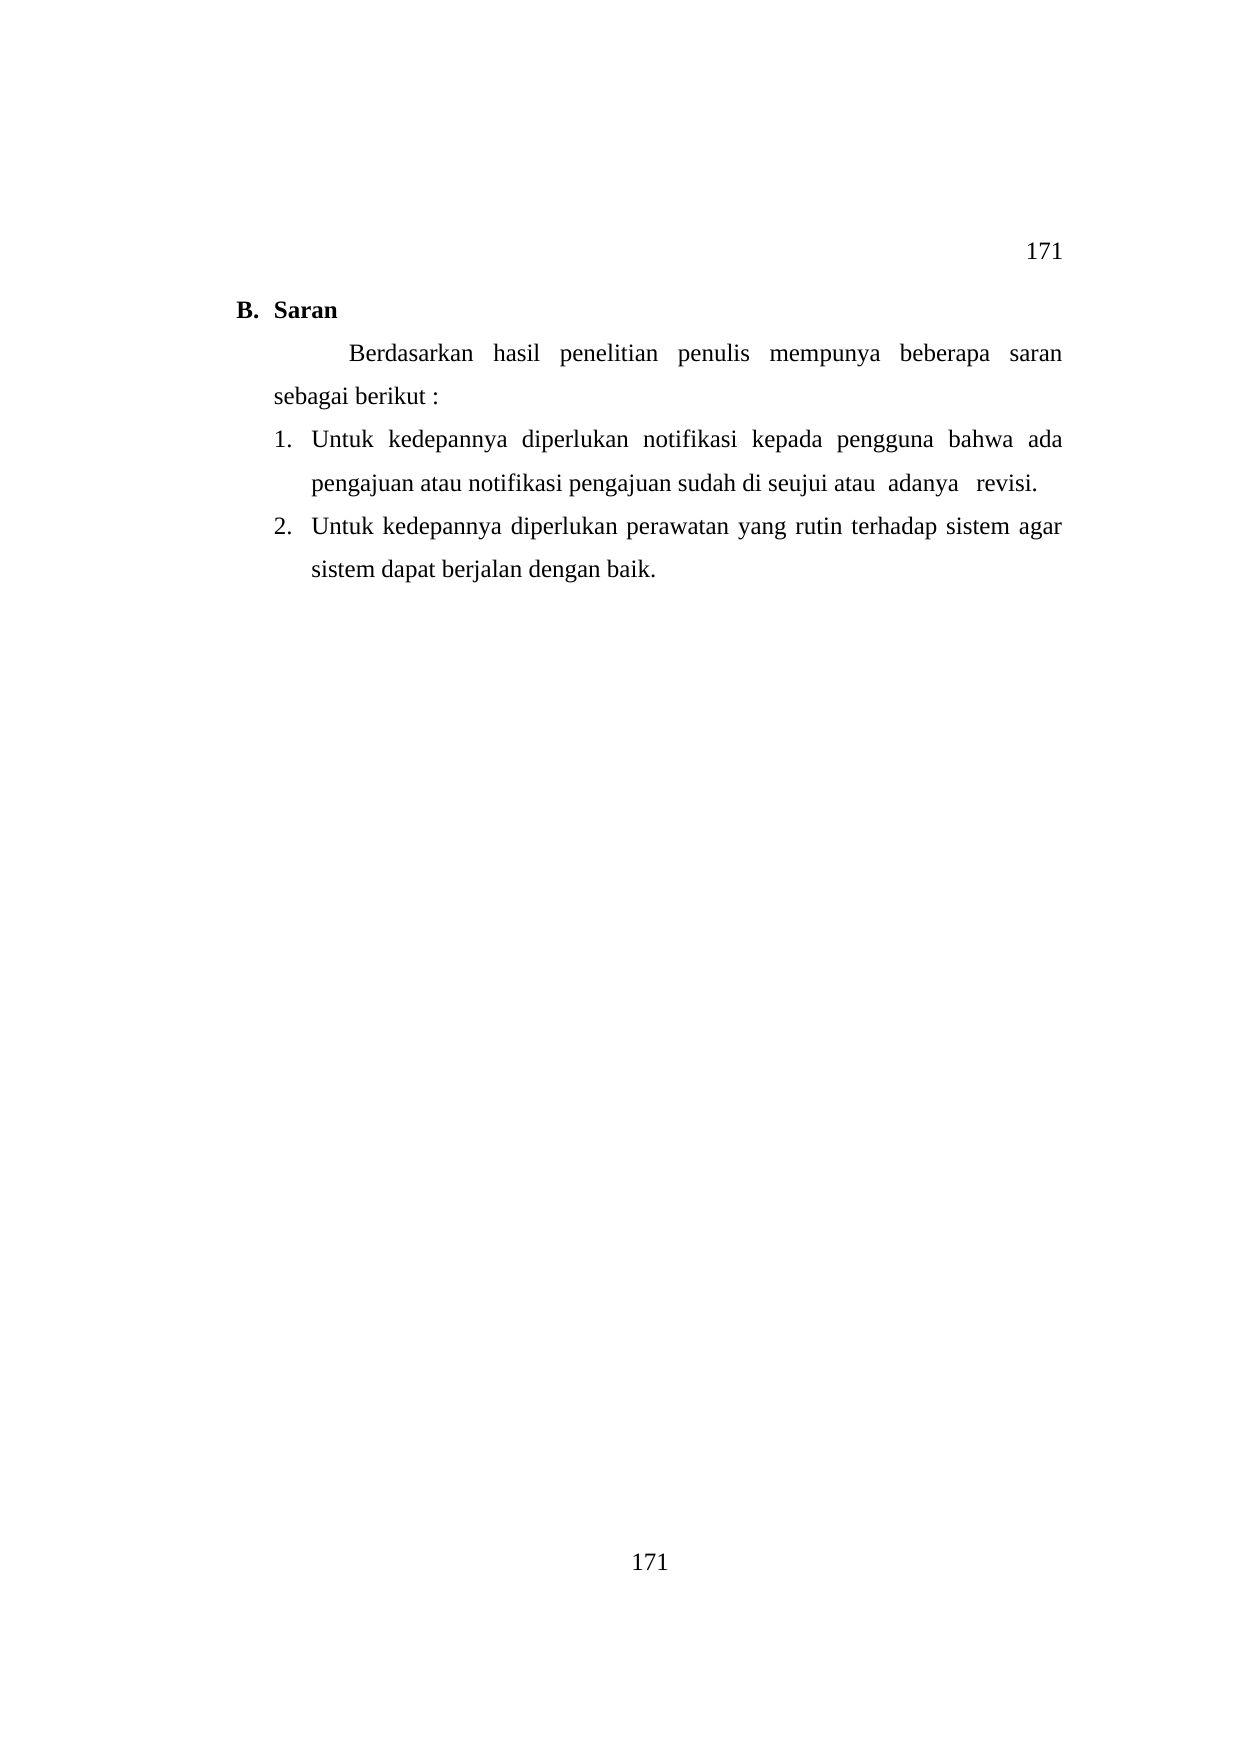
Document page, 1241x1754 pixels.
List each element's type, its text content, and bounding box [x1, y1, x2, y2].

list Untuk kedepannya diperlukan notifikasi kepada pengguna bahwa ada pengajuan atau notifikasi pengajuan sudah di seujui atau adanya revisi. [274, 424, 1063, 496]
list Saran [236, 295, 1063, 324]
text Berdasarkan hasil penelitian penulis mempunya beberapa saran sebagai berikut : [274, 338, 1063, 410]
list Untuk kedepannya diperlukan perawatan yang rutin terhadap sistem agar sistem dapat berjalan dengan baik. [274, 511, 1063, 583]
